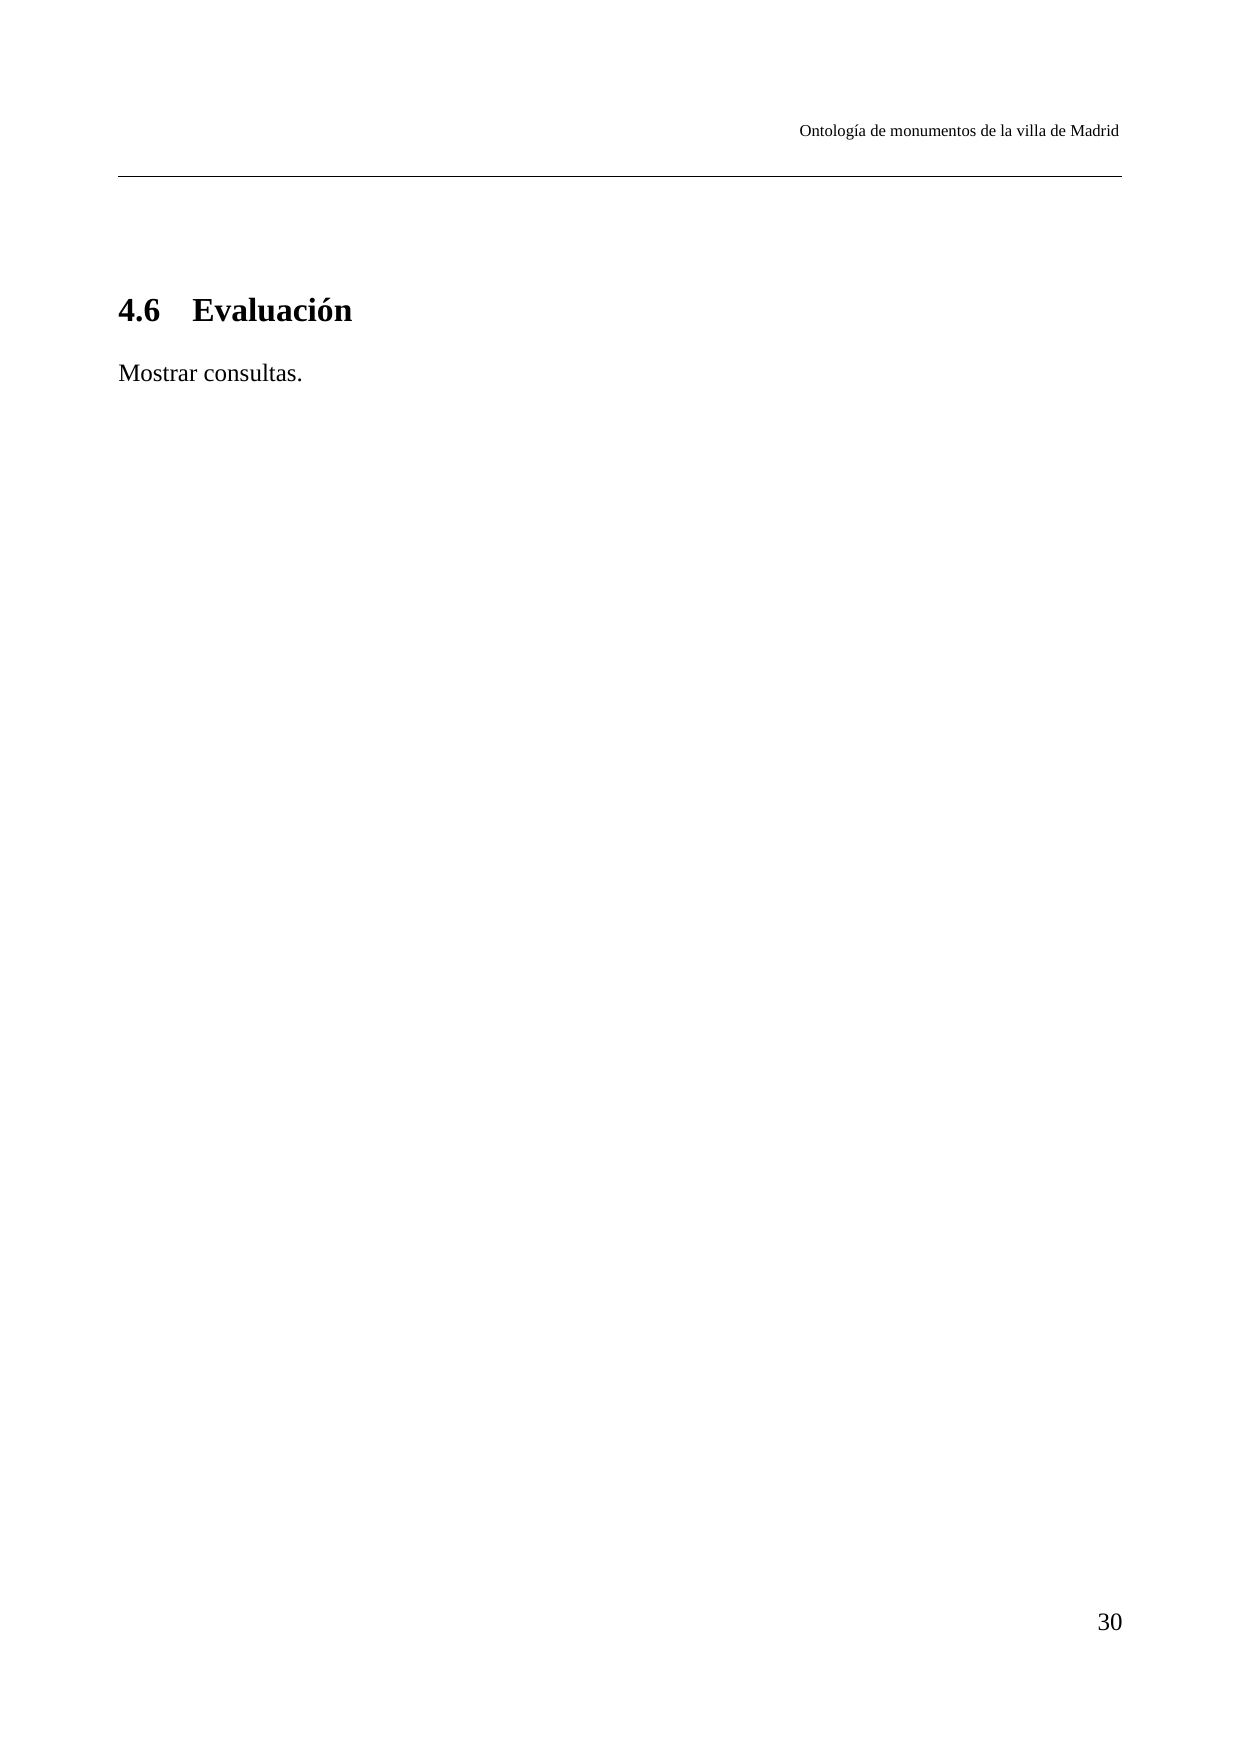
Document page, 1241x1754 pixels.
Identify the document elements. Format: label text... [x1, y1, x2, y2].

subtitle Evaluación [118, 290, 1122, 328]
text Mostrar consultas. [118, 358, 1122, 387]
